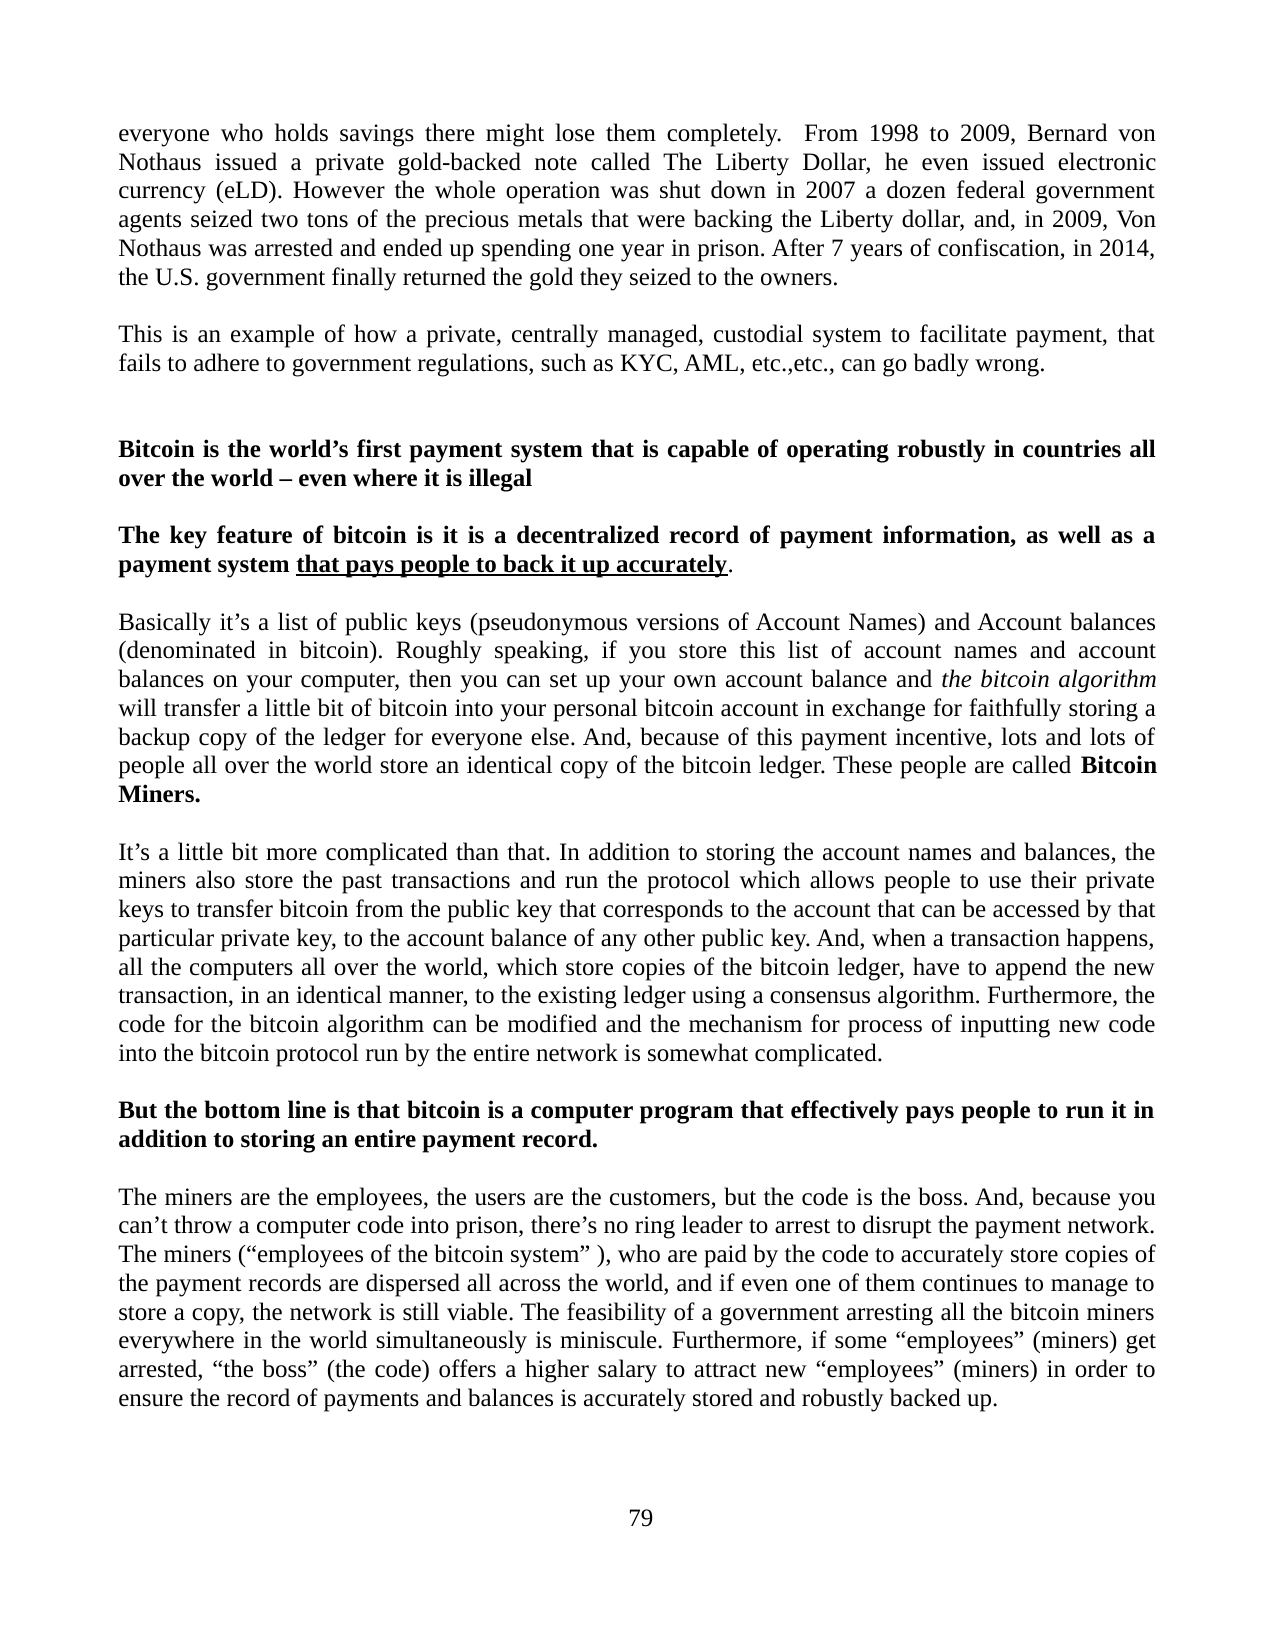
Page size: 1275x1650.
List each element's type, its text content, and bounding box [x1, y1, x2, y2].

text everyone who holds savings there might lose them completely. From 1998 to 2009, Bernard von Nothaus issued a private gold-backed note called The Liberty Dollar, he even issued electronic currency (eLD). However the whole operation was shut down in 2007 a dozen federal government agents seized two tons of the precious metals that were backing the Liberty dollar, and, in 2009, Von Nothaus was arrested and ended up spending one year in prison. After 7 years of confiscation, in 2014, the U.S. government finally returned the gold they seized to the owners. [118, 118, 1157, 291]
text But the bottom line is that bitcoin is a computer program that effectively pays people to run it in addition to storing an entire payment record. [118, 1096, 1157, 1153]
text The miners are the employees, the users are the customers, but the code is the boss. And, because you can’t throw a computer code into prison, there’s no ring leader to arrest to disrupt the payment network. The miners (“employees of the bitcoin system” ), who are paid by the code to accurately store copies of the payment records are dispersed all across the world, and if even one of them continues to manage to store a copy, the network is still viable. The feasibility of a government arresting all the bitcoin miners everywhere in the world simultaneously is miniscule. Furthermore, if some “employees” (miners) get arrested, “the boss” (the code) offers a higher salary to attract new “employees” (miners) in order to ensure the record of payments and balances is accurately stored and robustly backed up. [118, 1182, 1157, 1412]
text Bitcoin is the world’s first payment system that is capable of operating robustly in countries all over the world – even where it is illegal [118, 434, 1157, 492]
text Basically it’s a list of public keys (pseudonymous versions of Account Names) and Account balances (denominated in bitcoin). Roughly speaking, if you store this list of account names and account balances on your computer, then you can set up your own account balance and the bitcoin algorithm will transfer a little bit of bitcoin into your personal bitcoin account in exchange for faithfully storing a backup copy of the ledger for everyone else. And, because of this payment incentive, lots and lots of people all over the world store an identical copy of the bitcoin ledger. These people are called Bitcoin Miners. [118, 607, 1157, 808]
text This is an example of how a private, centrally managed, custodial system to facilitate payment, that fails to adhere to government regulations, such as KYC, AML, etc.,etc., can go badly wrong. [118, 319, 1157, 377]
text The key feature of bitcoin is it is a decentralized record of payment information, as well as a payment system that pays people to back it up accurately. [118, 521, 1157, 578]
text It’s a little bit more complicated than that. In addition to storing the account names and balances, the miners also store the past transactions and run the protocol which allows people to use their private keys to transfer bitcoin from the public key that corresponds to the account that can be accessed by that particular private key, to the account balance of any other public key. And, when a transaction happens, all the computers all over the world, which store copies of the bitcoin ledger, have to append the new transaction, in an identical manner, to the existing ledger using a consensus algorithm. Furthermore, the code for the bitcoin algorithm can be modified and the mechanism for process of inputting new code into the bitcoin protocol run by the entire network is somewhat complicated. [118, 837, 1157, 1067]
